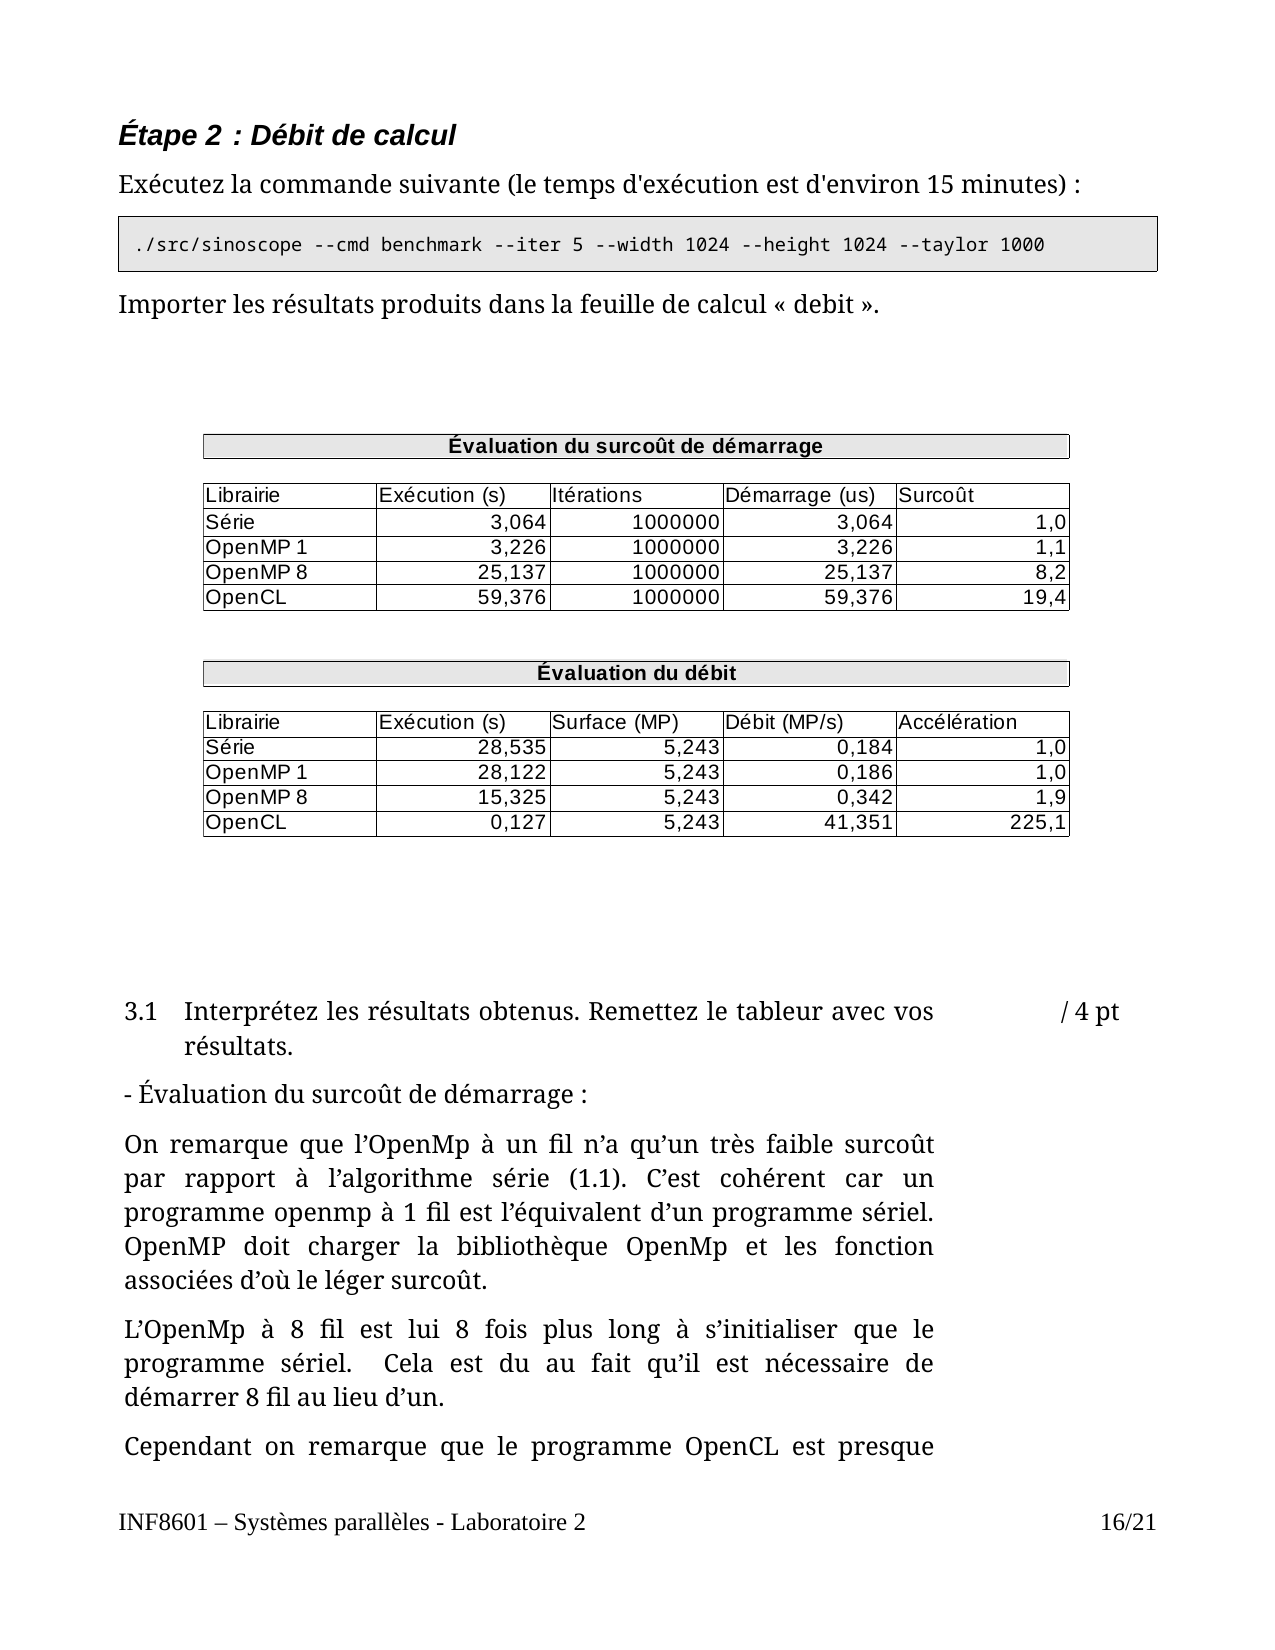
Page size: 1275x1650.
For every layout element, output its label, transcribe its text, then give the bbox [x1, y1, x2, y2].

text ./src/sinoscope --cmd benchmark --iter 5 --width 1024 --height 1024 --taylor 1000 [119, 217, 1157, 271]
table_header / 4 pt [1049, 973, 1157, 1468]
subtitle Étape 2 : Débit de calcul [118, 118, 1157, 152]
table_header [941, 973, 1049, 1468]
text Importer les résultats produits dans la feuille de calcul « debit ». [118, 286, 1157, 321]
table_header Interprétez les résultats obtenus. Remettez le tableur avec vos résultats. - Évaluation du surcoût de démarrage : On remarque que l’OpenMp à un fil n’a qu’un très faible surcoût par rapport à l’algorithme série (1.1). C’est cohérent car un programme openmp à 1 fil est l’équivalent d’un programme sériel. OpenMP doit charger la bibliothèque OpenMp et les fonction associées d’où le léger surcoût. L’OpenMp à 8 fil est lui 8 fois plus long à s’initialiser que le programme sériel. Cela est du au fait qu’il est nécessaire de démarrer 8 fil au lieu d’un. Cependant on remarque que le programme OpenCL est presque [118, 973, 941, 1468]
text Exécutez la commande suivante (le temps d'exécution est d'environ 15 minutes) : [118, 167, 1157, 201]
